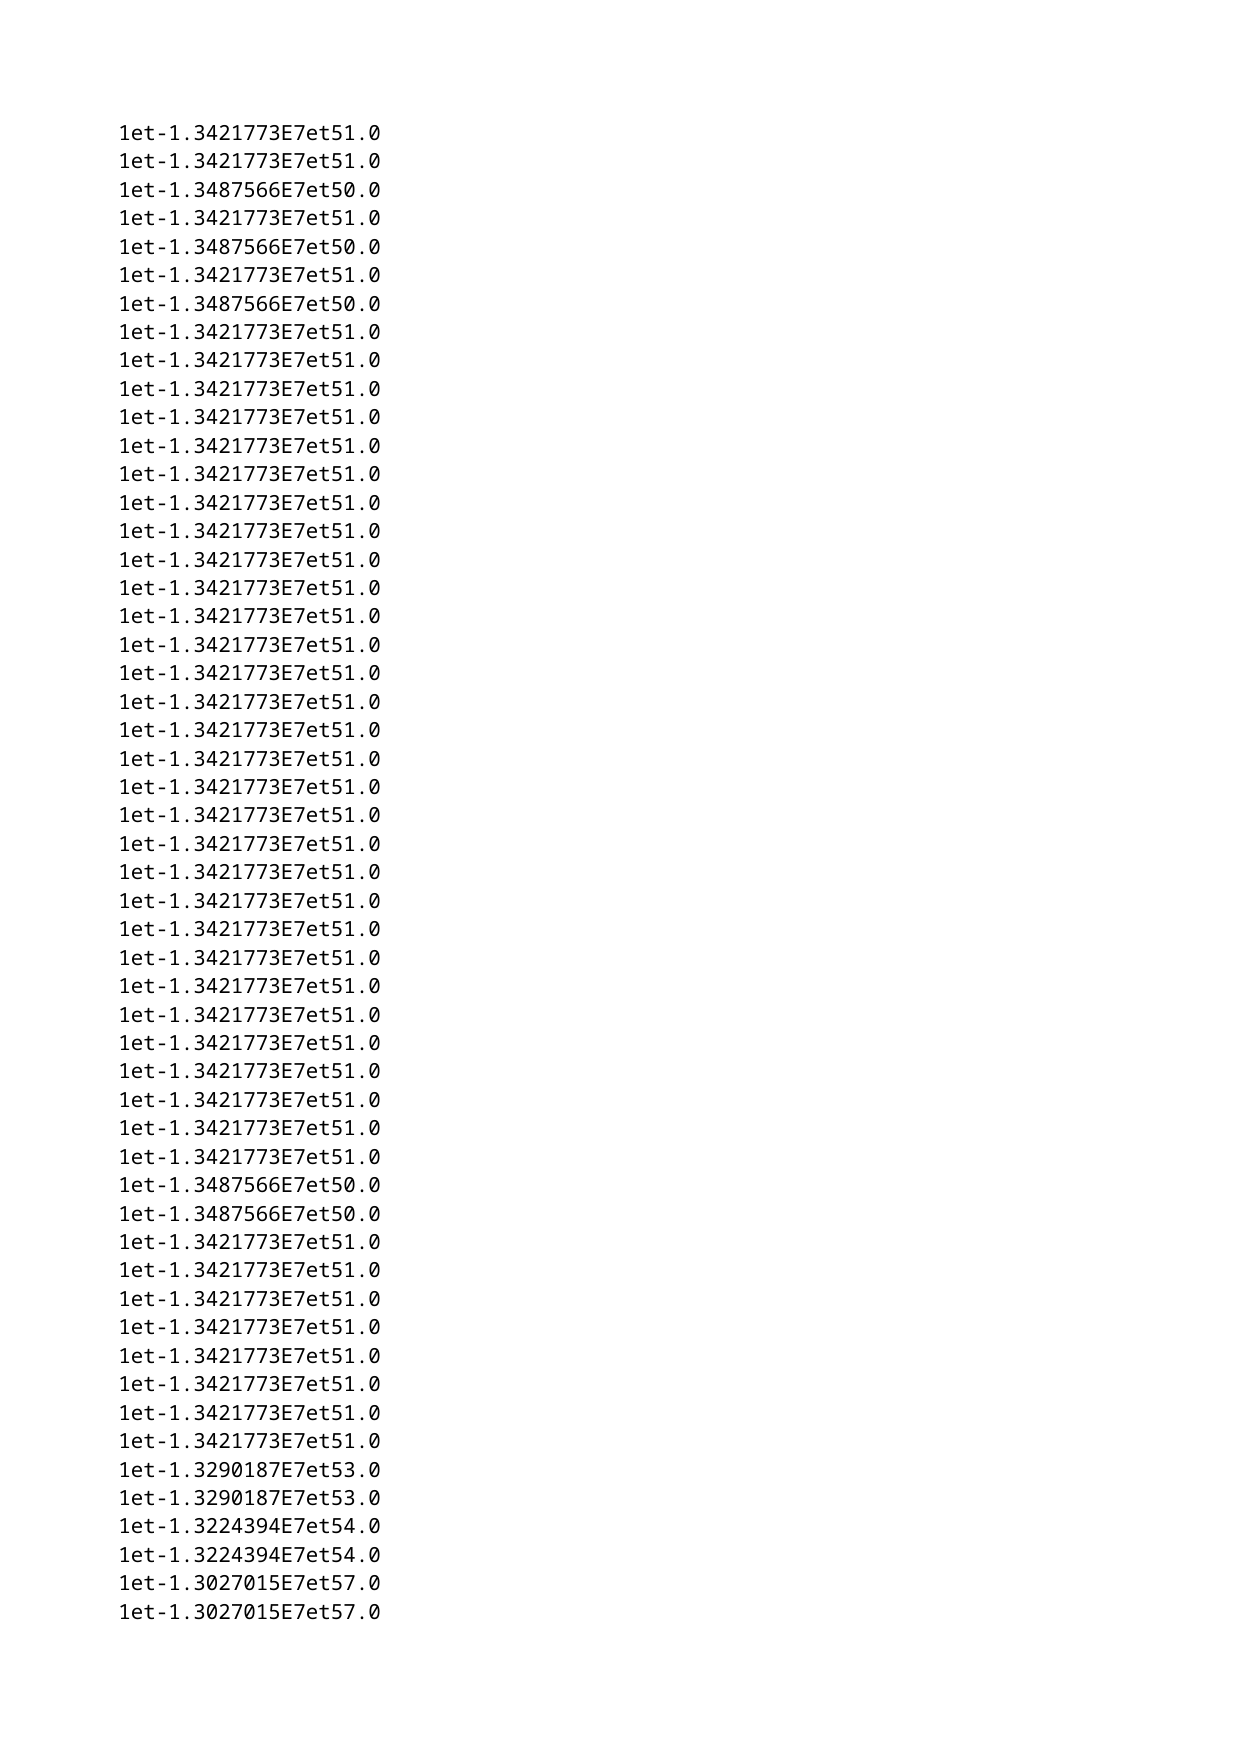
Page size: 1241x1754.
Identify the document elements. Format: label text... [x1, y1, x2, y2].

text 1et-1.3421773E7et51.0 [118, 431, 1122, 459]
text 1et-1.3421773E7et51.0 [118, 402, 1122, 431]
text 1et-1.3421773E7et51.0 [118, 1113, 1122, 1142]
text 1et-1.3487566E7et50.0 [118, 1170, 1122, 1199]
text 1et-1.3421773E7et51.0 [118, 971, 1122, 1000]
text 1et-1.3421773E7et51.0 [118, 1426, 1122, 1455]
text 1et-1.3421773E7et51.0 [118, 943, 1122, 971]
text 1et-1.3224394E7et54.0 [118, 1512, 1122, 1540]
text 1et-1.3421773E7et51.0 [118, 744, 1122, 772]
text 1et-1.3421773E7et51.0 [118, 602, 1122, 630]
text 1et-1.3421773E7et51.0 [118, 1256, 1122, 1284]
text 1et-1.3421773E7et51.0 [118, 715, 1122, 744]
text 1et-1.3421773E7et51.0 [118, 1398, 1122, 1426]
text 1et-1.3421773E7et51.0 [118, 630, 1122, 658]
text 1et-1.3421773E7et51.0 [118, 374, 1122, 402]
text 1et-1.3421773E7et51.0 [118, 1341, 1122, 1369]
text 1et-1.3421773E7et51.0 [118, 1312, 1122, 1341]
text 1et-1.3421773E7et51.0 [118, 1369, 1122, 1398]
text 1et-1.3421773E7et51.0 [118, 1284, 1122, 1312]
text 1et-1.3421773E7et51.0 [118, 118, 1122, 147]
text 1et-1.3421773E7et51.0 [118, 1227, 1122, 1256]
text 1et-1.3421773E7et51.0 [118, 658, 1122, 687]
text 1et-1.3421773E7et51.0 [118, 203, 1122, 232]
text 1et-1.3421773E7et51.0 [118, 1028, 1122, 1057]
text 1et-1.3487566E7et50.0 [118, 289, 1122, 317]
text 1et-1.3027015E7et57.0 [118, 1568, 1122, 1597]
text 1et-1.3224394E7et54.0 [118, 1540, 1122, 1568]
text 1et-1.3421773E7et51.0 [118, 260, 1122, 289]
text 1et-1.3421773E7et51.0 [118, 886, 1122, 914]
text 1et-1.3421773E7et51.0 [118, 857, 1122, 886]
text 1et-1.3421773E7et51.0 [118, 545, 1122, 573]
text 1et-1.3421773E7et51.0 [118, 801, 1122, 829]
text 1et-1.3487566E7et50.0 [118, 1199, 1122, 1227]
text 1et-1.3421773E7et51.0 [118, 687, 1122, 715]
text 1et-1.3421773E7et51.0 [118, 772, 1122, 801]
text 1et-1.3421773E7et51.0 [118, 516, 1122, 545]
text 1et-1.3421773E7et51.0 [118, 1085, 1122, 1113]
text 1et-1.3421773E7et51.0 [118, 317, 1122, 346]
text 1et-1.3421773E7et51.0 [118, 459, 1122, 488]
text 1et-1.3421773E7et51.0 [118, 1057, 1122, 1085]
text 1et-1.3421773E7et51.0 [118, 914, 1122, 943]
text 1et-1.3027015E7et57.0 [118, 1597, 1122, 1625]
text 1et-1.3421773E7et51.0 [118, 573, 1122, 602]
text 1et-1.3421773E7et51.0 [118, 1142, 1122, 1170]
text 1et-1.3421773E7et51.0 [118, 829, 1122, 857]
text 1et-1.3290187E7et53.0 [118, 1455, 1122, 1483]
text 1et-1.3487566E7et50.0 [118, 175, 1122, 203]
text 1et-1.3421773E7et51.0 [118, 488, 1122, 516]
text 1et-1.3290187E7et53.0 [118, 1483, 1122, 1512]
text 1et-1.3421773E7et51.0 [118, 1000, 1122, 1028]
text 1et-1.3487566E7et50.0 [118, 232, 1122, 260]
text 1et-1.3421773E7et51.0 [118, 346, 1122, 374]
text 1et-1.3421773E7et51.0 [118, 147, 1122, 175]
